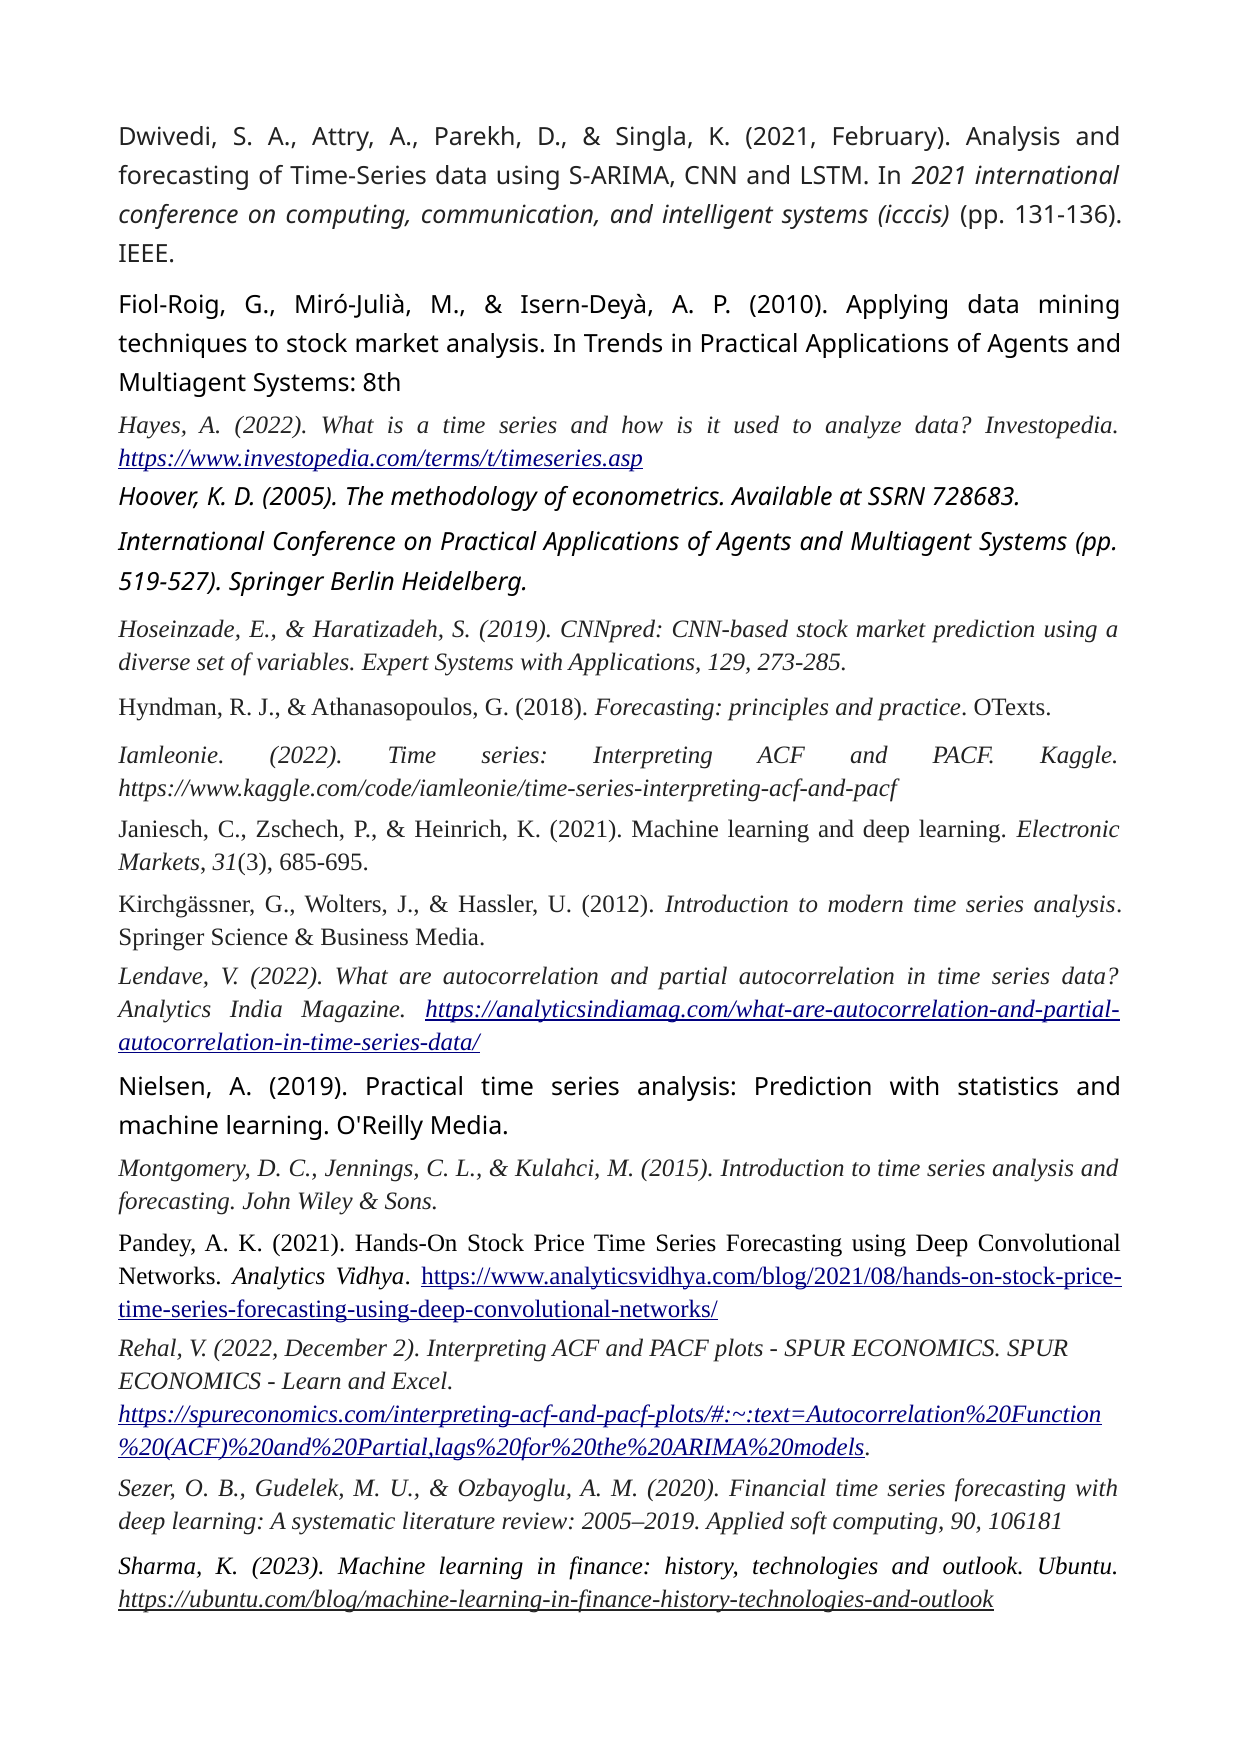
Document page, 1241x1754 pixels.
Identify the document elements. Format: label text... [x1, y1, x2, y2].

text Pandey, A. K. (2021). Hands-On Stock Price Time Series Forecasting using Deep Convolutional Networks. Analytics Vidhya. https://www.analyticsvidhya.com/blog/2021/08/hands-on-stock-price-time-series-forecasting-using-deep-convolutional-networks/ [118, 1228, 1122, 1322]
text Rehal, V. (2022, December 2). Interpreting ACF and PACF plots - SPUR ECONOMICS. SPUR ECONOMICS - Learn and Excel. https://spureconomics.com/interpreting-acf-and-pacf-plots/#:~:text=Autocorrelation%20Function%20(ACF)%20and%20Partial,lags%20for%20the%20ARIMA%20models. [118, 1333, 1122, 1461]
text Hoseinzade, E., & Haratizadeh, S. (2019). CNNpred: CNN-based stock market prediction using a diverse set of variables. Expert Systems with Applications, 129, 273-285. [118, 614, 1122, 676]
text Iamleonie. (2022). Time series: Interpreting ACF and PACF. Kaggle. https://www.kaggle.com/code/iamleonie/time-series-interpreting-acf-and-pacf [118, 740, 1122, 801]
text Sharma, K. (2023). Machine learning in finance: history, technologies and outlook. Ubuntu. https://ubuntu.com/blog/machine-learning-in-finance-history-technologies-and-outlook [118, 1551, 1122, 1613]
text Montgomery, D. C., Jennings, C. L., & Kulahci, M. (2015). Introduction to time series analysis and forecasting. John Wiley & Sons. [118, 1153, 1122, 1215]
text Nielsen, A. (2019). Practical time series analysis: Prediction with statistics and machine learning. O'Reilly Media. [118, 1069, 1122, 1142]
text International Conference on Practical Applications of Agents and Multiagent Systems (pp. 519-527). Springer Berlin Heidelberg. [118, 524, 1122, 597]
text Fiol-Roig, G., Miró-Julià, M., & Isern-Deyà, A. P. (2010). Applying data mining techniques to stock market analysis. In Trends in Practical Applications of Agents and Multiagent Systems: 8th [118, 287, 1122, 399]
text Sezer, O. B., Gudelek, M. U., & Ozbayoglu, A. M. (2020). Financial time series forecasting with deep learning: A systematic literature review: 2005–2019. Applied soft computing, 90, 106181 [118, 1473, 1122, 1535]
text Hyndman, R. J., & Athanasopoulos, G. (2018). Forecasting: principles and practice. OTexts. [118, 692, 1122, 721]
text Kirchgässner, G., Wolters, J., & Hassler, U. (2012). Introduction to modern time series analysis. Springer Science & Business Media. [118, 889, 1122, 951]
text Janiesch, C., Zschech, P., & Heinrich, K. (2021). Machine learning and deep learning. Electronic Markets, 31(3), 685-695. [118, 814, 1122, 876]
text Hayes, A. (2022). What is a time series and how is it used to analyze data? Investopedia. https://www.investopedia.com/terms/t/timeseries.asp [118, 410, 1122, 472]
text Dwivedi, S. A., Attry, A., Parekh, D., & Singla, K. (2021, February). Analysis and forecasting of Time-Series data using S-ARIMA, CNN and LSTM. In 2021 international conference on computing, communication, and intelligent systems (icccis) (pp. 131-136). IEEE. [118, 118, 1122, 270]
text Hoover, K. D. (2005). The methodology of econometrics. Available at SSRN 728683. [118, 479, 1122, 513]
text Lendave, V. (2022). What are autocorrelation and partial autocorrelation in time series data? Analytics India Magazine. https://analyticsindiamag.com/what-are-autocorrelation-and-partial-autocorrelation-in-time-series-data/ [118, 961, 1122, 1056]
